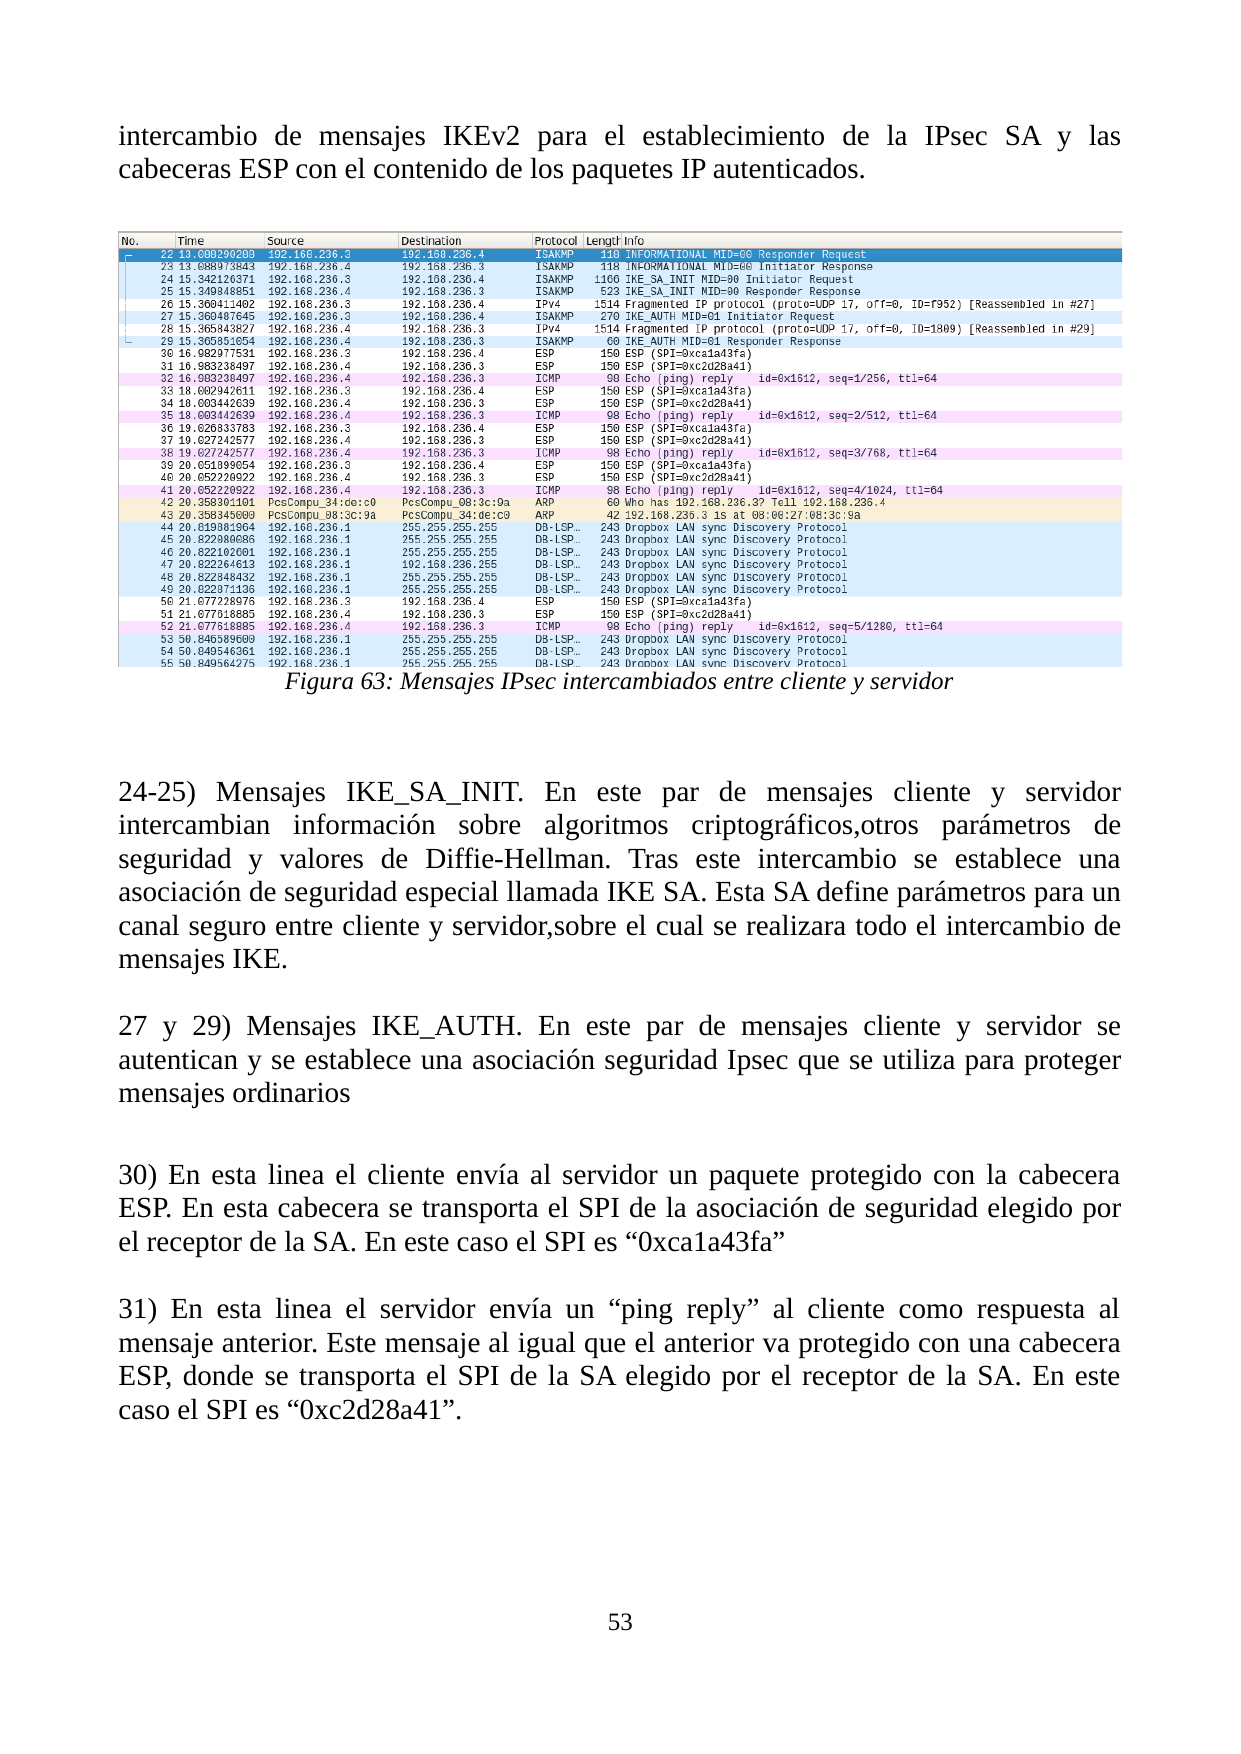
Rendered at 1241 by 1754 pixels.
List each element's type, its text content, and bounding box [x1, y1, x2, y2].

picture [118, 231, 1123, 667]
text 30) En esta linea el cliente envía al servidor un paquete protegido con la cabecera ESP. En esta cabecera se transporta el SPI de la asociación de seguridad elegido por el receptor de la SA. En este caso el SPI es “0xca1a43fa” [118, 1157, 1122, 1258]
text 31) En esta linea el servidor envía un “ping reply” al cliente como respuesta al mensaje anterior. Este mensaje al igual que el anterior va protegido con una cabecera ESP, donde se transporta el SPI de la SA elegido por el receptor de la SA. En este caso el SPI es “0xc2d28a41”. [118, 1291, 1122, 1425]
text 24-25) Mensajes IKE_SA_INIT. En este par de mensajes cliente y servidor intercambian información sobre algoritmos criptográficos,otros parámetros de seguridad y valores de Diffie-Hellman. Tras este intercambio se establece una asociación de seguridad especial llamada IKE SA. Esta SA define parámetros para un canal seguro entre cliente y servidor,sobre el cual se realizara todo el intercambio de mensajes IKE. [118, 774, 1122, 975]
text Figura 63: Mensajes IPsec intercambiados entre cliente y servidor [57, 667, 1183, 695]
text intercambio de mensajes IKEv2 para el establecimiento de la IPsec SA y las cabeceras ESP con el contenido de los paquetes IP autenticados. [118, 118, 1122, 185]
text 27 y 29) Mensajes IKE_AUTH. En este par de mensajes cliente y servidor se autentican y se establece una asociación seguridad Ipsec que se utiliza para proteger mensajes ordinarios [118, 1008, 1122, 1109]
